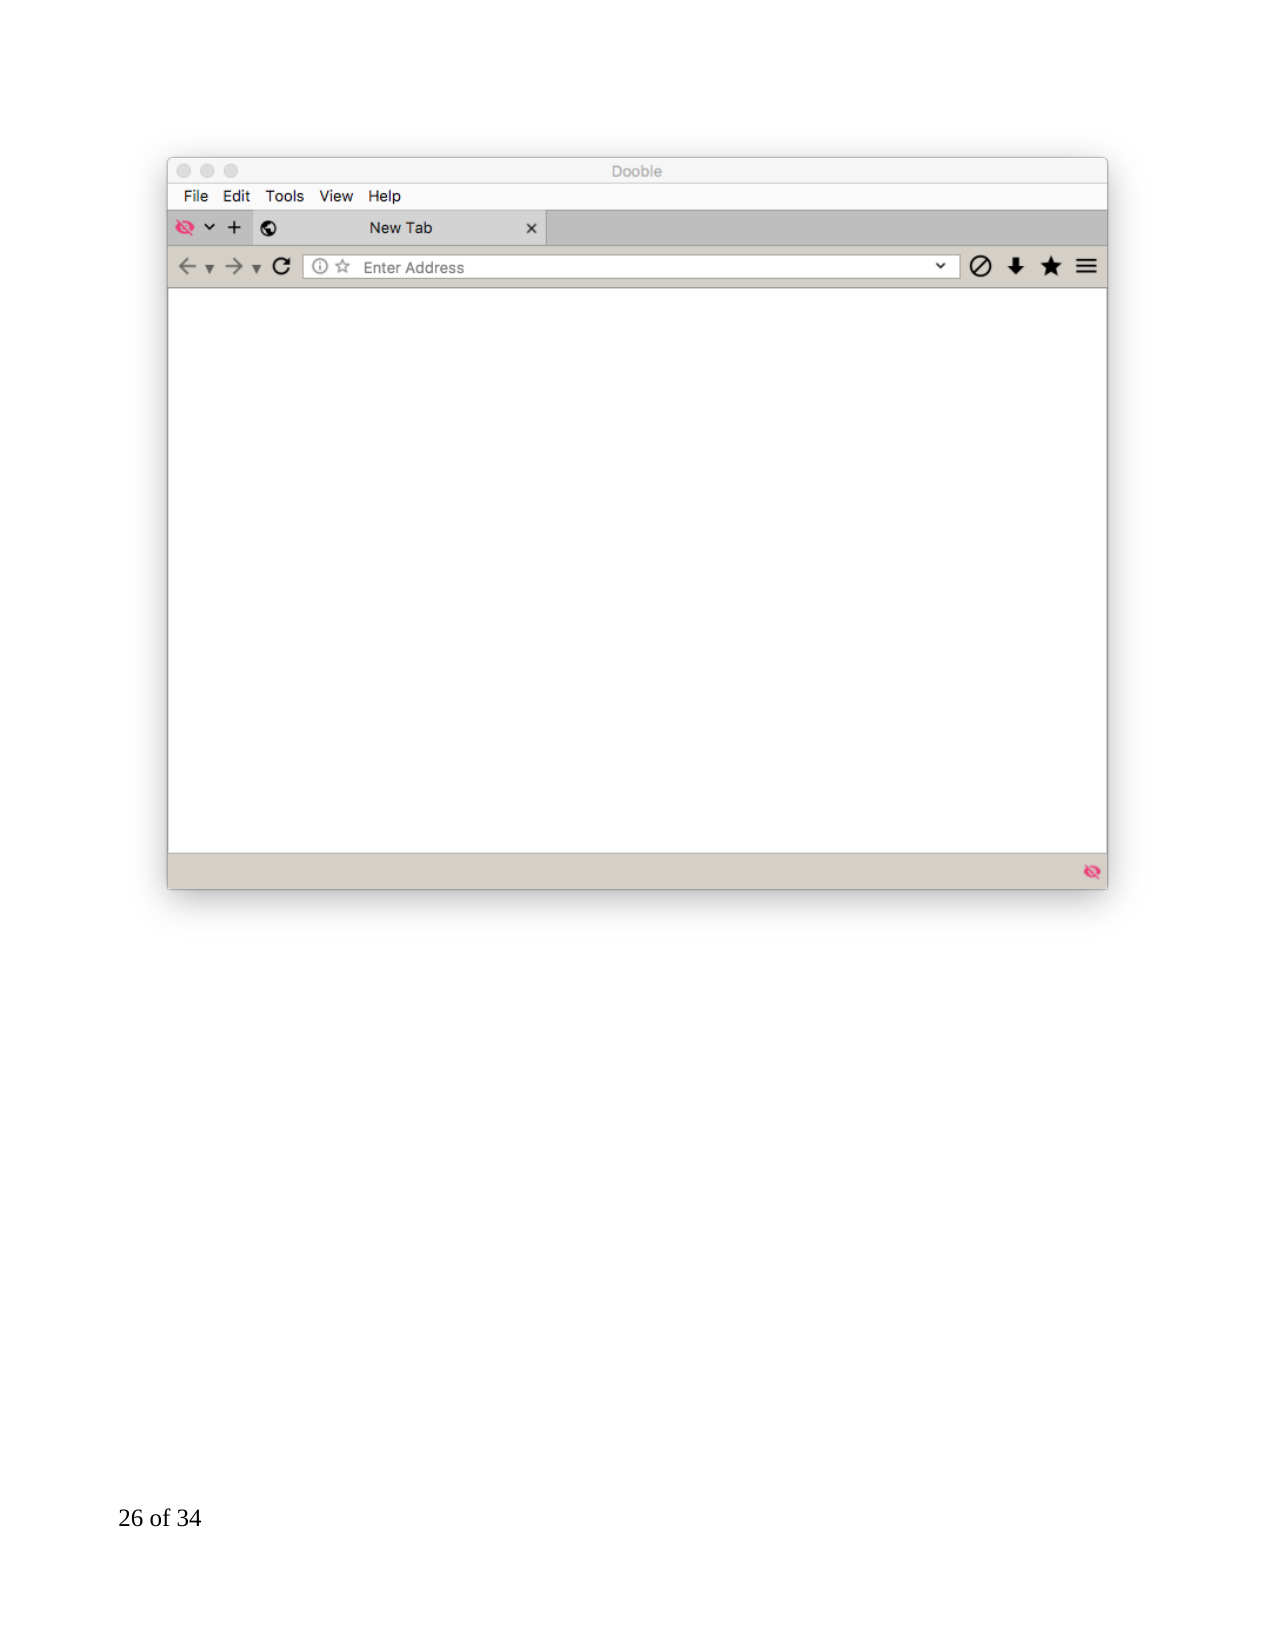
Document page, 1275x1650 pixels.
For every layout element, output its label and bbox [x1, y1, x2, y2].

picture [118, 118, 1157, 948]
